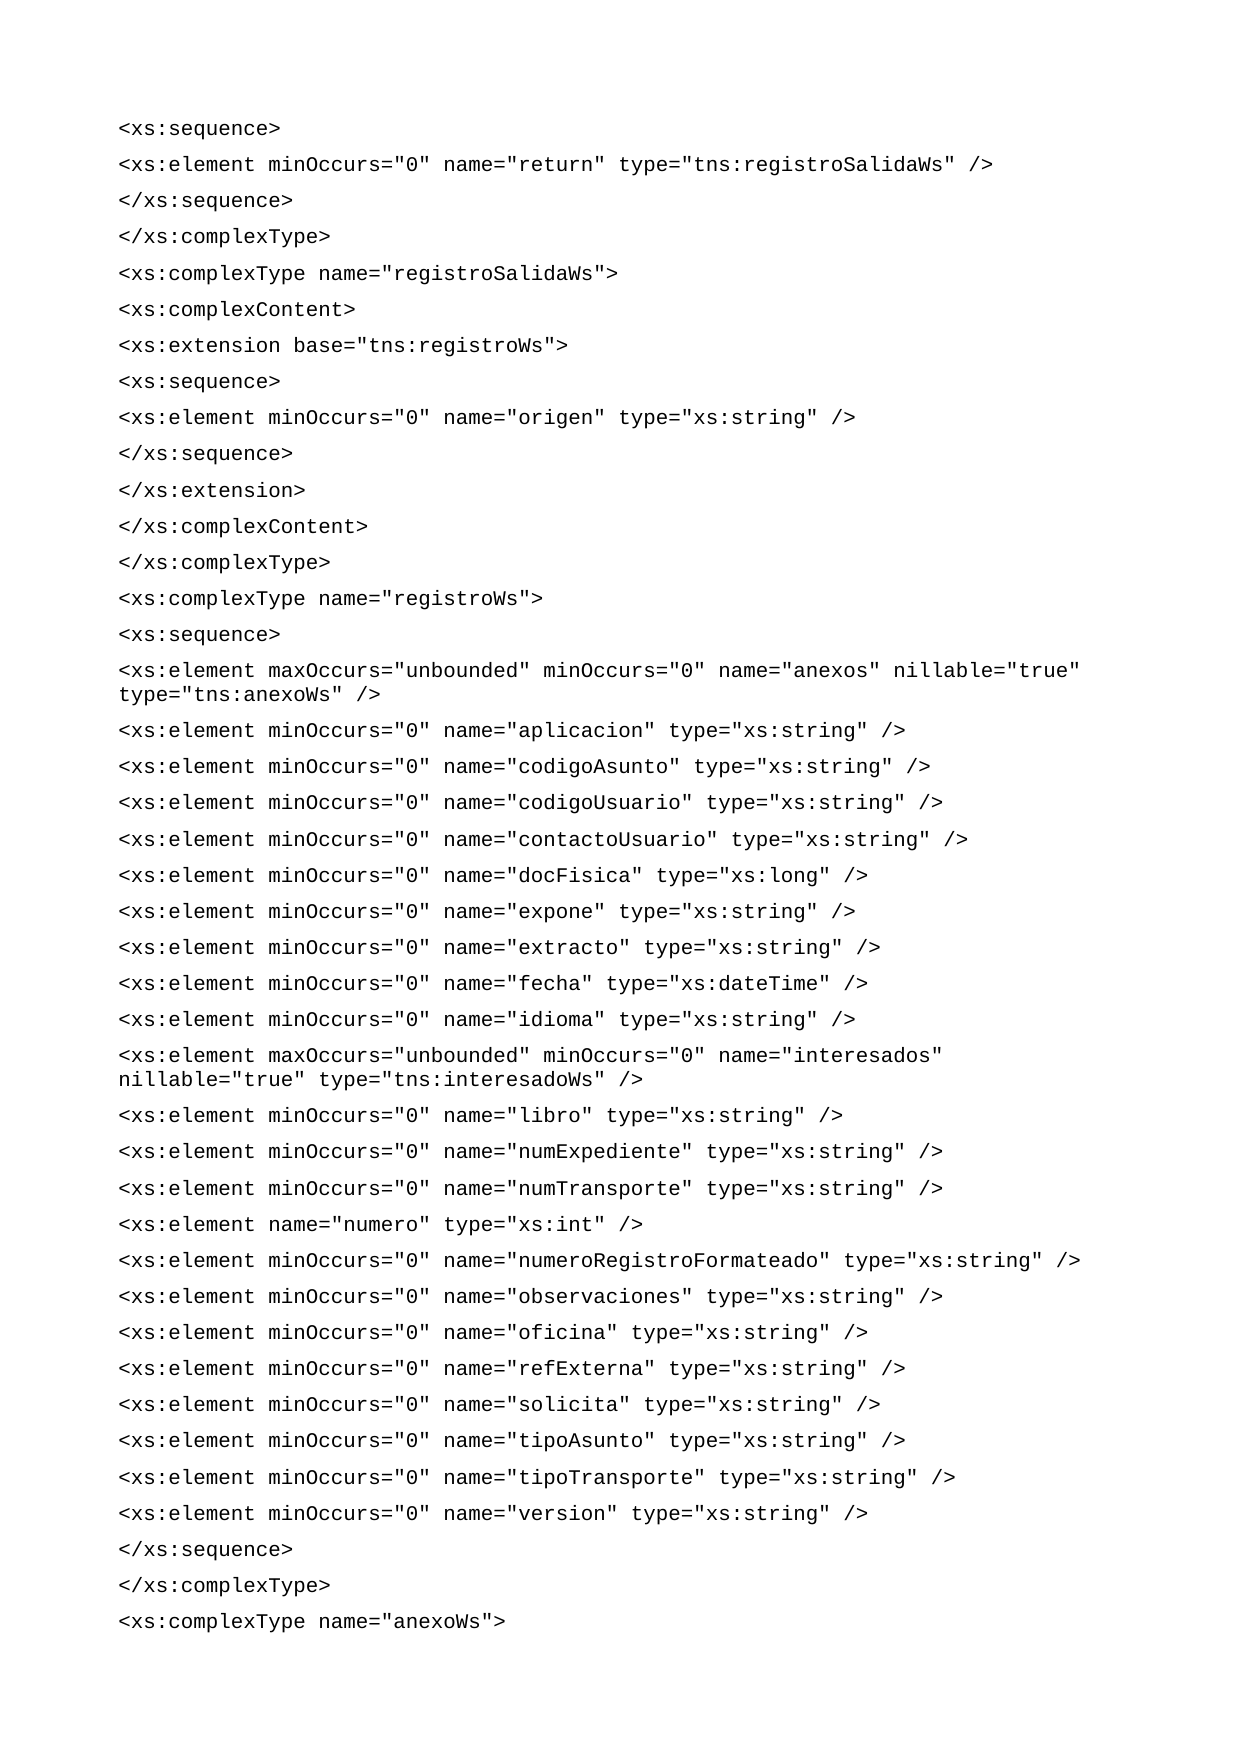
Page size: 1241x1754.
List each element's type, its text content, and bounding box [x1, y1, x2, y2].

text </xs:extension> [118, 479, 1122, 503]
text <xs:element minOccurs="0" name="libro" type="xs:string" /> [118, 1105, 1122, 1129]
text <xs:element minOccurs="0" name="numExpediente" type="xs:string" /> [118, 1141, 1122, 1165]
text <xs:element name="numero" type="xs:int" /> [118, 1214, 1122, 1237]
text <xs:complexType name="anexoWs"> [118, 1611, 1122, 1635]
text <xs:element minOccurs="0" name="numTransporte" type="xs:string" /> [118, 1177, 1122, 1201]
text <xs:element maxOccurs="unbounded" minOccurs="0" name="anexos" nillable="true" type="tns:anexoWs" /> [118, 660, 1122, 708]
text <xs:element minOccurs="0" name="contactoUsuario" type="xs:string" /> [118, 828, 1122, 852]
text <xs:element minOccurs="0" name="observaciones" type="xs:string" /> [118, 1286, 1122, 1309]
text <xs:element minOccurs="0" name="numeroRegistroFormateado" type="xs:string" /> [118, 1250, 1122, 1273]
text <xs:element maxOccurs="unbounded" minOccurs="0" name="interesados" nillable="true" type="tns:interesadoWs" /> [118, 1045, 1122, 1093]
text <xs:element minOccurs="0" name="tipoAsunto" type="xs:string" /> [118, 1431, 1122, 1454]
text </xs:sequence> [118, 190, 1122, 214]
text <xs:sequence> [118, 371, 1122, 395]
text <xs:element minOccurs="0" name="tipoTransporte" type="xs:string" /> [118, 1467, 1122, 1490]
text <xs:element minOccurs="0" name="oficina" type="xs:string" /> [118, 1322, 1122, 1346]
text <xs:element minOccurs="0" name="solicita" type="xs:string" /> [118, 1394, 1122, 1418]
text <xs:element minOccurs="0" name="fecha" type="xs:dateTime" /> [118, 973, 1122, 997]
text </xs:sequence> [118, 443, 1122, 467]
text <xs:element minOccurs="0" name="expone" type="xs:string" /> [118, 901, 1122, 924]
text <xs:element minOccurs="0" name="aplicacion" type="xs:string" /> [118, 720, 1122, 744]
text <xs:extension base="tns:registroWs"> [118, 335, 1122, 359]
text <xs:complexContent> [118, 299, 1122, 322]
text <xs:sequence> [118, 118, 1122, 142]
text <xs:element minOccurs="0" name="codigoAsunto" type="xs:string" /> [118, 756, 1122, 780]
text <xs:element minOccurs="0" name="version" type="xs:string" /> [118, 1503, 1122, 1526]
text <xs:sequence> [118, 624, 1122, 648]
text <xs:element minOccurs="0" name="idioma" type="xs:string" /> [118, 1009, 1122, 1033]
text </xs:complexContent> [118, 516, 1122, 539]
text <xs:element minOccurs="0" name="extracto" type="xs:string" /> [118, 937, 1122, 961]
text <xs:element minOccurs="0" name="origen" type="xs:string" /> [118, 407, 1122, 431]
text <xs:complexType name="registroSalidaWs"> [118, 263, 1122, 286]
text <xs:element minOccurs="0" name="docFisica" type="xs:long" /> [118, 865, 1122, 888]
text <xs:element minOccurs="0" name="return" type="tns:registroSalidaWs" /> [118, 154, 1122, 178]
text </xs:complexType> [118, 552, 1122, 576]
text <xs:complexType name="registroWs"> [118, 588, 1122, 612]
text </xs:sequence> [118, 1539, 1122, 1563]
text <xs:element minOccurs="0" name="codigoUsuario" type="xs:string" /> [118, 792, 1122, 816]
text </xs:complexType> [118, 1575, 1122, 1599]
text </xs:complexType> [118, 227, 1122, 250]
text <xs:element minOccurs="0" name="refExterna" type="xs:string" /> [118, 1358, 1122, 1382]
